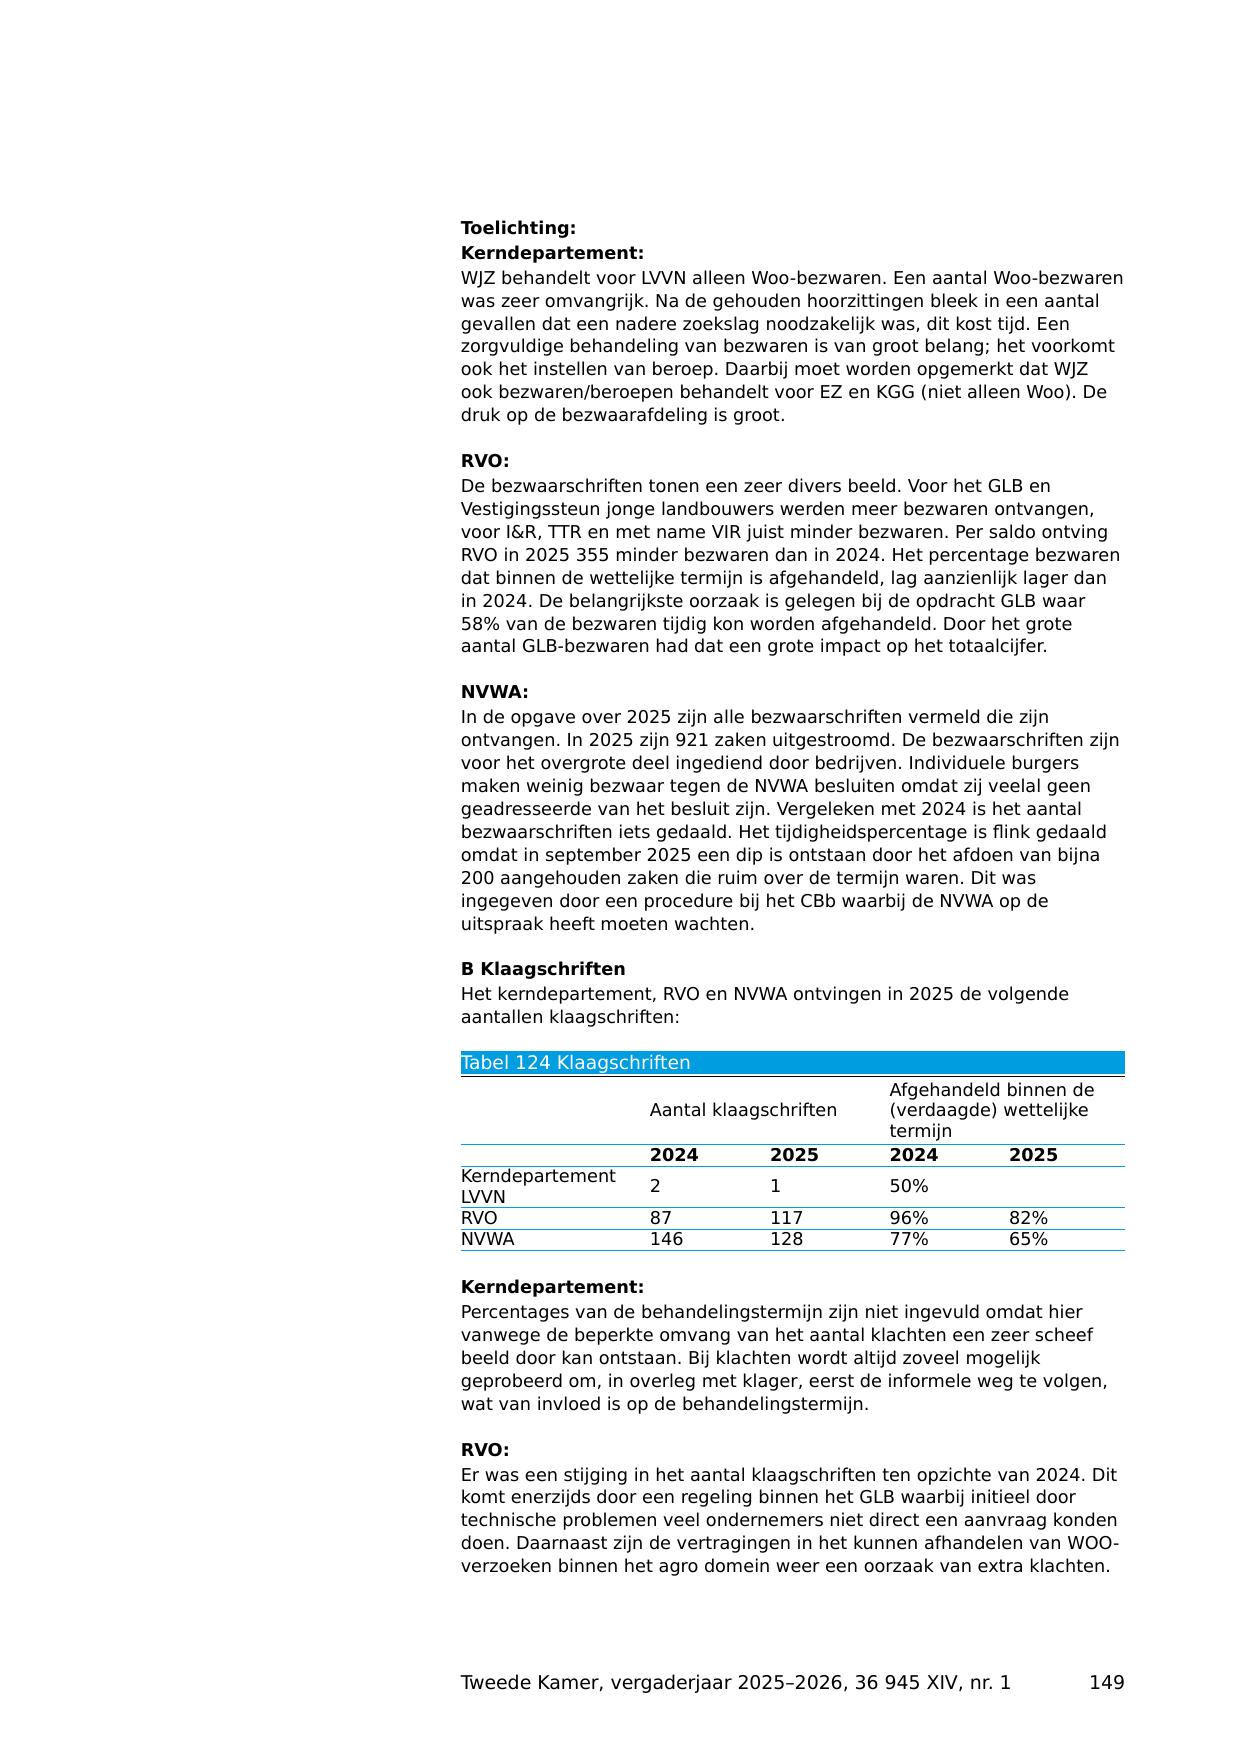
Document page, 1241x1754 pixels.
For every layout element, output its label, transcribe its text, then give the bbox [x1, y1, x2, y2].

table_cell 117 [767, 1208, 886, 1228]
table_cell 146 [647, 1230, 767, 1249]
table_cell Aantal klaagschriften [647, 1077, 886, 1144]
table_cell 2024 [886, 1145, 1006, 1166]
text RVO: [461, 449, 1125, 472]
table_cell [1006, 1167, 1125, 1207]
table_cell 65% [1006, 1230, 1125, 1249]
table_cell RVO [461, 1208, 647, 1228]
text Toelichting: [461, 216, 1125, 239]
table_cell NVWA [461, 1230, 647, 1249]
table_cell 2 [647, 1167, 767, 1207]
text Kerndepartement: [461, 241, 1125, 264]
text WJZ behandelt voor LVVN alleen Woo-bezwaren. Een aantal Woo-bezwaren was zeer omvangrijk. Na de gehouden hoorzittingen bleek in een aantal gevallen dat een nadere zoekslag noodzakelijk was, dit kost tijd. Een zorgvuldige behandeling van bezwaren is van groot belang; het voorkomt ook het instellen van beroep. Daarbij moet worden opgemerkt dat WJZ ook bezwaren/beroepen behandelt voor EZ en KGG (niet alleen Woo). De druk op de bezwaarafdeling is groot. [461, 266, 1125, 426]
table_cell 77% [886, 1230, 1006, 1249]
table_cell 82% [1006, 1208, 1125, 1228]
text Kerndepartement: [461, 1275, 1125, 1298]
table_cell 128 [767, 1230, 886, 1249]
text De bezwaarschriften tonen een zeer divers beeld. Voor het GLB en Vestigingssteun jonge landbouwers werden meer bezwaren ontvangen, voor I&R, TTR en met name VIR juist minder bezwaren. Per saldo ontving RVO in 2025 355 minder bezwaren dan in 2024. Het percentage bezwaren dat binnen de wettelijke termijn is afgehandeld, lag aanzienlijk lager dan in 2024. De belangrijkste oorzaak is gelegen bij de opdracht GLB waar 58% van de bezwaren tijdig kon worden afgehandeld. Door het grote aantal GLB-bezwaren had dat een grote impact op het totaalcijfer. [461, 474, 1125, 657]
text Er was een stijging in het aantal klaagschriften ten opzichte van 2024. Dit komt enerzijds door een regeling binnen het GLB waarbij initieel door technische problemen veel ondernemers niet direct een aanvraag konden doen. Daarnaast zijn de vertragingen in het kunnen afhandelen van WOO-verzoeken binnen het agro domein weer een oorzaak van extra klachten. [461, 1463, 1125, 1577]
text Percentages van de behandelingstermijn zijn niet ingevuld omdat hier vanwege de beperkte omvang van het aantal klachten een zeer scheef beeld door kan ontstaan. Bij klachten wordt altijd zoveel mogelijk geprobeerd om, in overleg met klager, eerst de informele weg te volgen, wat van invloed is op de behandelingstermijn. [461, 1300, 1125, 1415]
table_cell 2024 [647, 1145, 767, 1166]
text RVO: [461, 1438, 1125, 1461]
table_cell Kerndepartement LVVN [461, 1167, 647, 1207]
table_cell Afgehandeld binnen de (verdaagde) wettelijke termijn [886, 1077, 1125, 1144]
text Het kerndepartement, RVO en NVWA ontvingen in 2025 de volgende aantallen klaagschriften: [461, 982, 1125, 1028]
table_cell 96% [886, 1208, 1006, 1228]
table_cell [461, 1145, 647, 1166]
text In de opgave over 2025 zijn alle bezwaarschriften vermeld die zijn ontvangen. In 2025 zijn 921 zaken uitgestroomd. De bezwaarschriften zijn voor het overgrote deel ingediend door bedrijven. Individuele burgers maken weinig bezwaar tegen de NVWA besluiten omdat zij veelal geen geadresseerde van het besluit zijn. Vergeleken met 2024 is het aantal bezwaarschriften iets gedaald. Het tijdigheidspercentage is flink gedaald omdat in september 2025 een dip is ontstaan door het afdoen van bijna 200 aangehouden zaken die ruim over de termijn waren. Dit was ingegeven door een procedure bij het CBb waarbij de NVWA op de uitspraak heeft moeten wachten. [461, 705, 1125, 934]
table_cell 1 [767, 1167, 886, 1207]
text B Klaagschriften [461, 957, 1125, 980]
table_cell 2025 [767, 1145, 886, 1166]
text NVWA: [461, 680, 1125, 703]
table_cell [461, 1077, 647, 1144]
table_cell 2025 [1006, 1145, 1125, 1166]
table_cell 50% [886, 1167, 1006, 1207]
table_cell 87 [647, 1208, 767, 1228]
